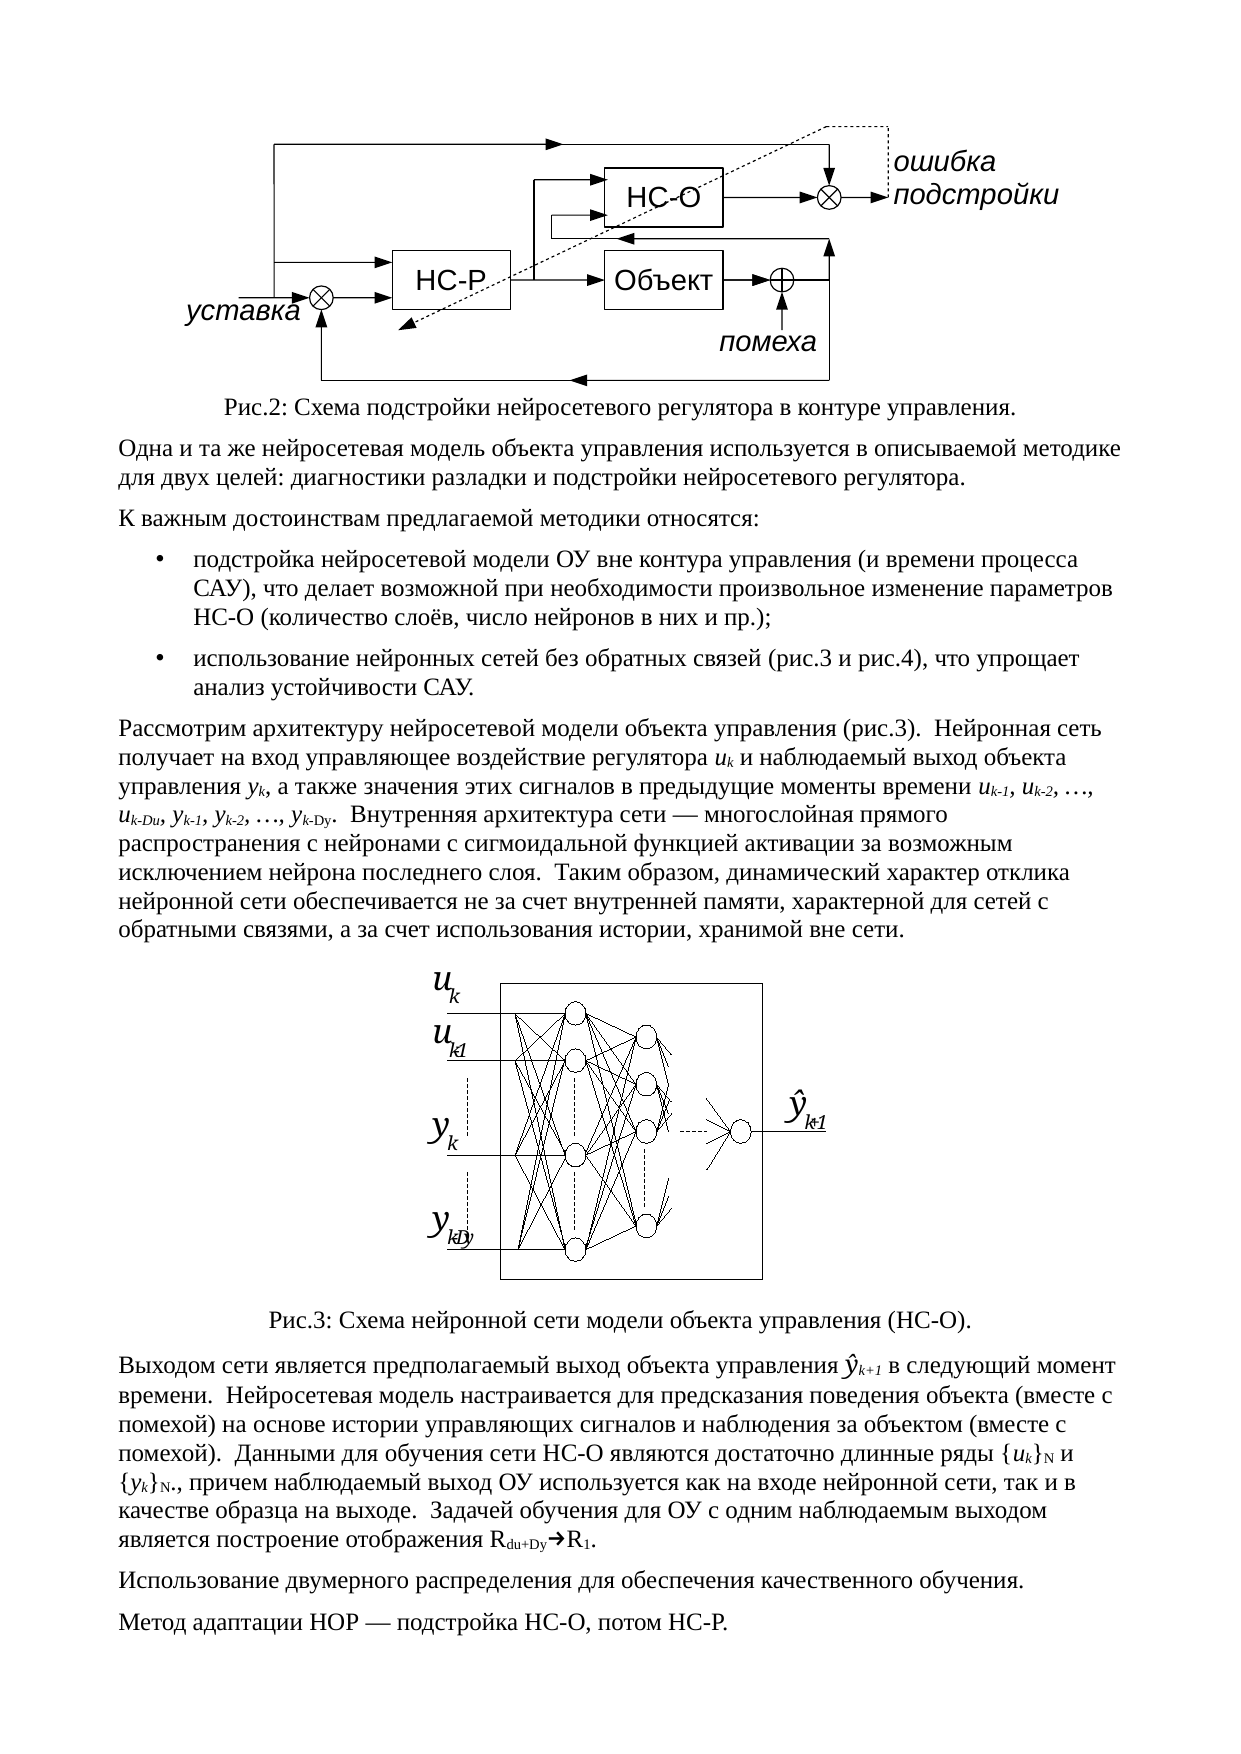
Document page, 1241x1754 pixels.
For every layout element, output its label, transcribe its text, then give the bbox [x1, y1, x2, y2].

text Рис.2: Схема подстройки нейросетевого регулятора в контуре управления. [118, 118, 1122, 421]
list использование нейронных сетей без обратных связей (рис.3 и рис.4), что упрощает анализ устойчивости САУ. [156, 643, 1122, 701]
text К важным достоинствам предлагаемой методики относятся: [118, 503, 1122, 532]
text Одна и та же нейросетевая модель объекта управления используется в описываемой методике для двух целей: диагностики разладки и подстройки нейросетевого регулятора. [118, 433, 1122, 491]
text Использование двумерного распределения для обеспечения качественного обучения. [118, 1565, 1122, 1594]
text Выходом сети является предполагаемый выход объекта управления ŷk+1 в следующий момент времени. Нейросетевая модель настраивается для предсказания поведения объекта (вместе с помехой) на основе истории управляющих сигналов и наблюдения за объектом (вместе с помехой). Данными для обучения сети НС-О являются достаточно длинные ряды {uk}N и {yk}N., причем наблюдаемый выход ОУ используется как на входе нейронной сети, так и в качестве образца на выходе. Задачей обучения для ОУ с одним наблюдаемым выходом является построение отображения Rdu+Dy→R1. [118, 1346, 1122, 1553]
list подстройка нейросетевой модели ОУ вне контура управления (и времени процесса САУ), что делает возможной при необходимости произвольное изменение параметров НС-О (количество слоёв, число нейронов в них и пр.); [156, 544, 1122, 631]
text Рис.3: Схема нейронной сети модели объекта управления (НС-О). [118, 956, 1122, 1334]
text Рассмотрим архитектуру нейросетевой модели объекта управления (рис.3). Нейронная сеть получает на вход управляющее воздействие регулятора uk и наблюдаемый выход объекта управления yk, а также значения этих сигналов в предыдущие моменты времени uk-1, uk-2, …, uk-Du, yk-1, yk-2, …, yk-Dy. Внутренняя архитектура сети — многослойная прямого распространения с нейронами с сигмоидальной функцией активации за возможным исключением нейрона последнего слоя. Таким образом, динамический характер отклика нейронной сети обеспечивается не за счет внутренней памяти, характерной для сетей с обратными связями, а за счет использования истории, хранимой вне сети. [118, 713, 1122, 943]
text Метод адаптации НОР — подстройка НС-О, потом НС-Р. [118, 1607, 1122, 1635]
